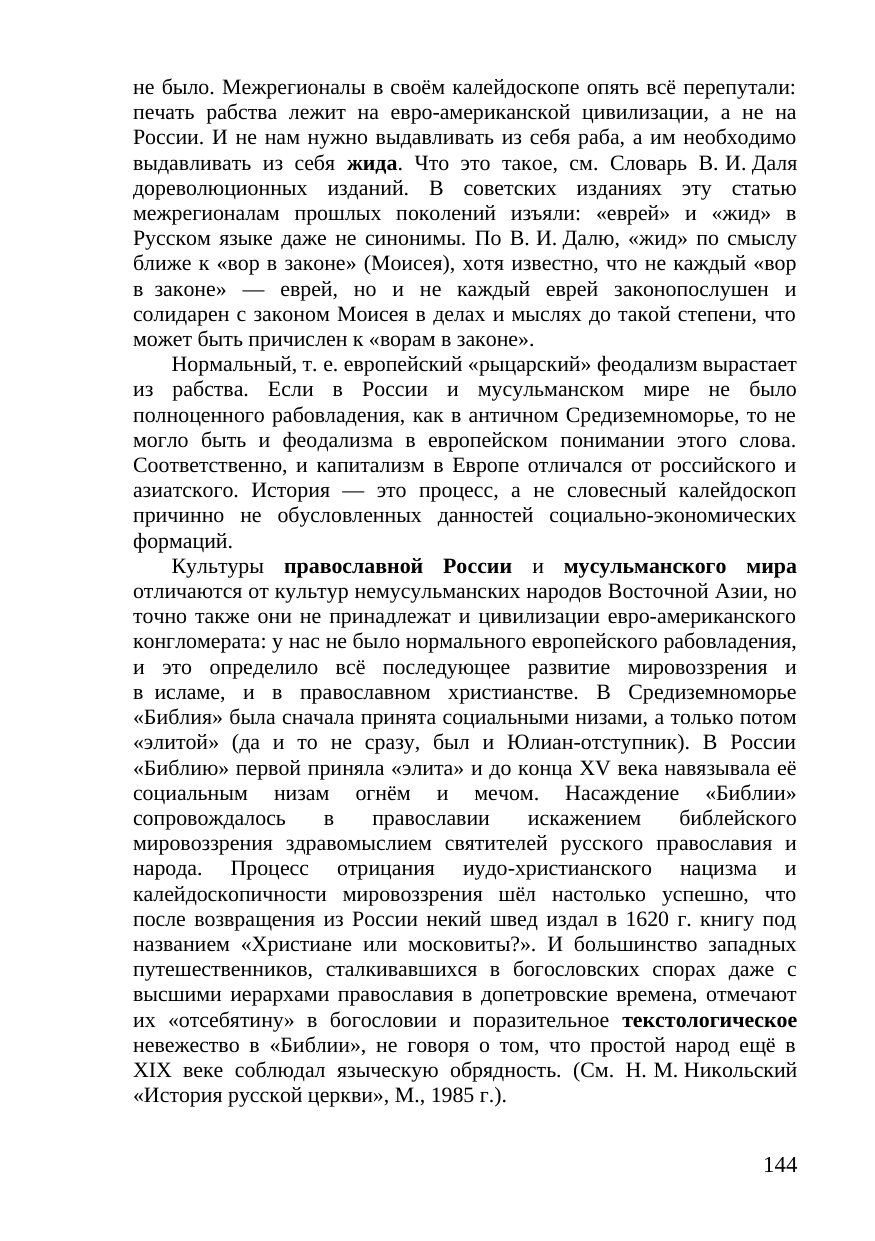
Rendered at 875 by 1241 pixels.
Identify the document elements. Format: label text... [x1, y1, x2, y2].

text Нормальный, т. е. европейский «рыцарский» феодализм вырастает из рабства. Если в России и мусульманском мире не было полноценного рабовладения, как в античном Средиземноморье, то не могло быть и феодализма в европейском понимании этого слова. Соответственно, и капитализм в Европе отличался от российского и азиатского. История — это процесс, а не словесный калейдоскоп причинно не обусловленных данностей социально-экономических формаций. [133, 351, 797, 553]
text не было. Межрегионалы в своём калейдоскопе опять всё перепутали: печать рабства лежит на евро-американской цивилизации, а не на России. И не нам нужно выдавливать из себя раба, а им необходимо выдавливать из себя жида. Что это такое, см. Словарь В. И. Даля дореволюционных изданий. В советских изданиях эту статью межрегионалам прошлых поколений изъяли: «еврей» и «жид» в Русском языке даже не синонимы. По В. И. Далю, «жид» по смыслу ближе к «вор в законе» (Моисея), хотя известно, что не каждый «вор в законе» — еврей, но и не каждый еврей законопослушен и солидарен с законом Моисея в делах и мыслях до такой степени, что может быть причислен к «ворам в законе». [133, 74, 797, 351]
text Культуры православной России и мусульманского мира отличаются от культур немусульманских народов Восточной Азии, но точно также они не принадлежат и цивилизации евро-американского конгломерата: у нас не было нормального европейского рабовладения, и это определило всё последующее развитие мировоззрения и в исламе, и в православном христианстве. В Средиземноморье «Библия» была сначала принята социальными низами, а только потом «элитой» (да и то не сразу, был и Юлиан-отступник). В России «Библию» первой приняла «элита» и до конца XV века навязывала её социальным низам огнём и мечом. Насаждение «Библии» сопровождалось в православии искажением библейского мировоззрения здравомыслием святителей русского православия и народа. Процесс отрицания иудо-христианского нацизма и калейдоскопичности мировоззрения шёл настолько успешно, что после возвращения из России некий швед издал в 1620 г. книгу под названием «Христиане или московиты?». И большинство западных путешественников, сталкивавшихся в богословских спорах даже с высшими иерархами православия в допетровские времена, отмечают их «отсебятину» в богословии и поразительное текстологическое невежество в «Библии», не говоря о том, что простой народ ещё в XIX веке соблюдал языческую обрядность. (См. Н. М. Никольский «История русской церкви», М., 1985 г.). [133, 553, 797, 1107]
